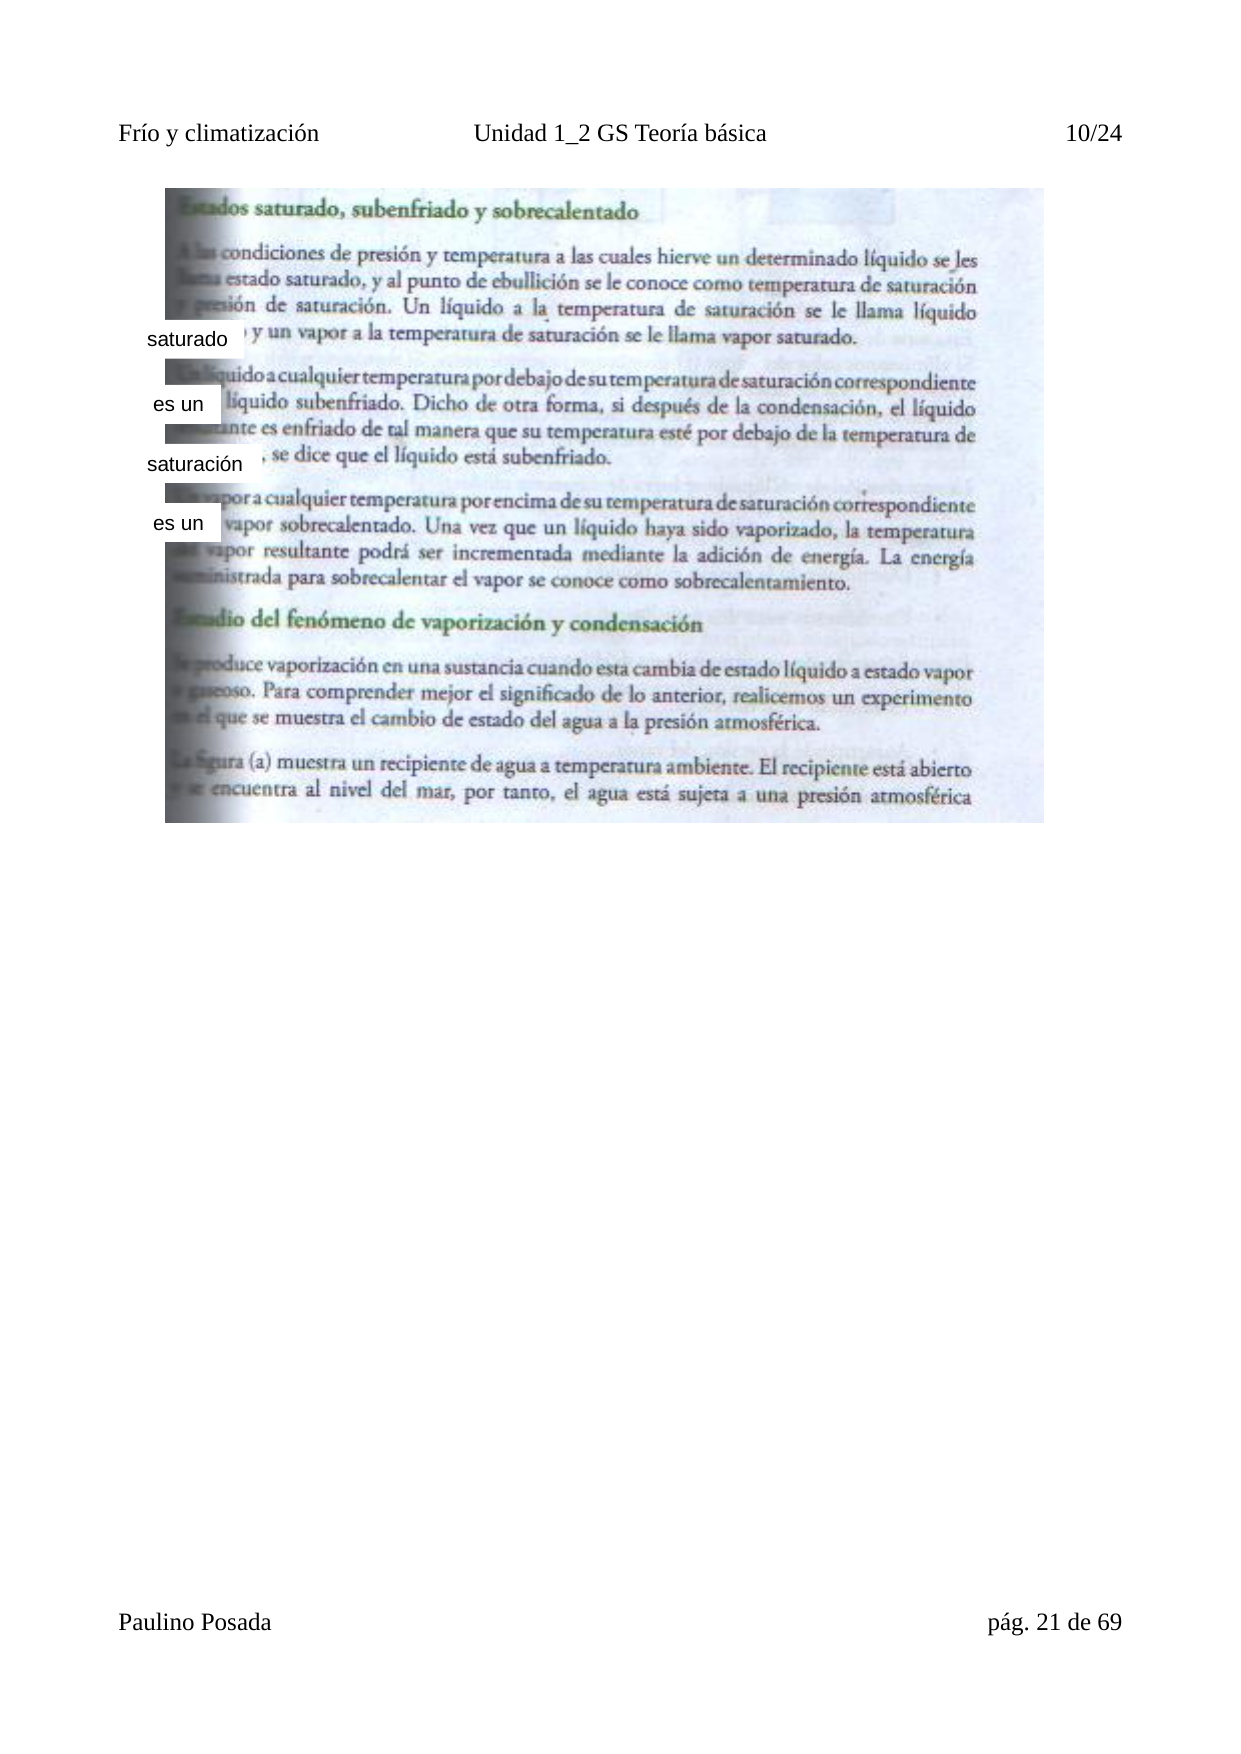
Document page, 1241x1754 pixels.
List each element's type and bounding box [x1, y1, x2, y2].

picture [165, 188, 1044, 823]
